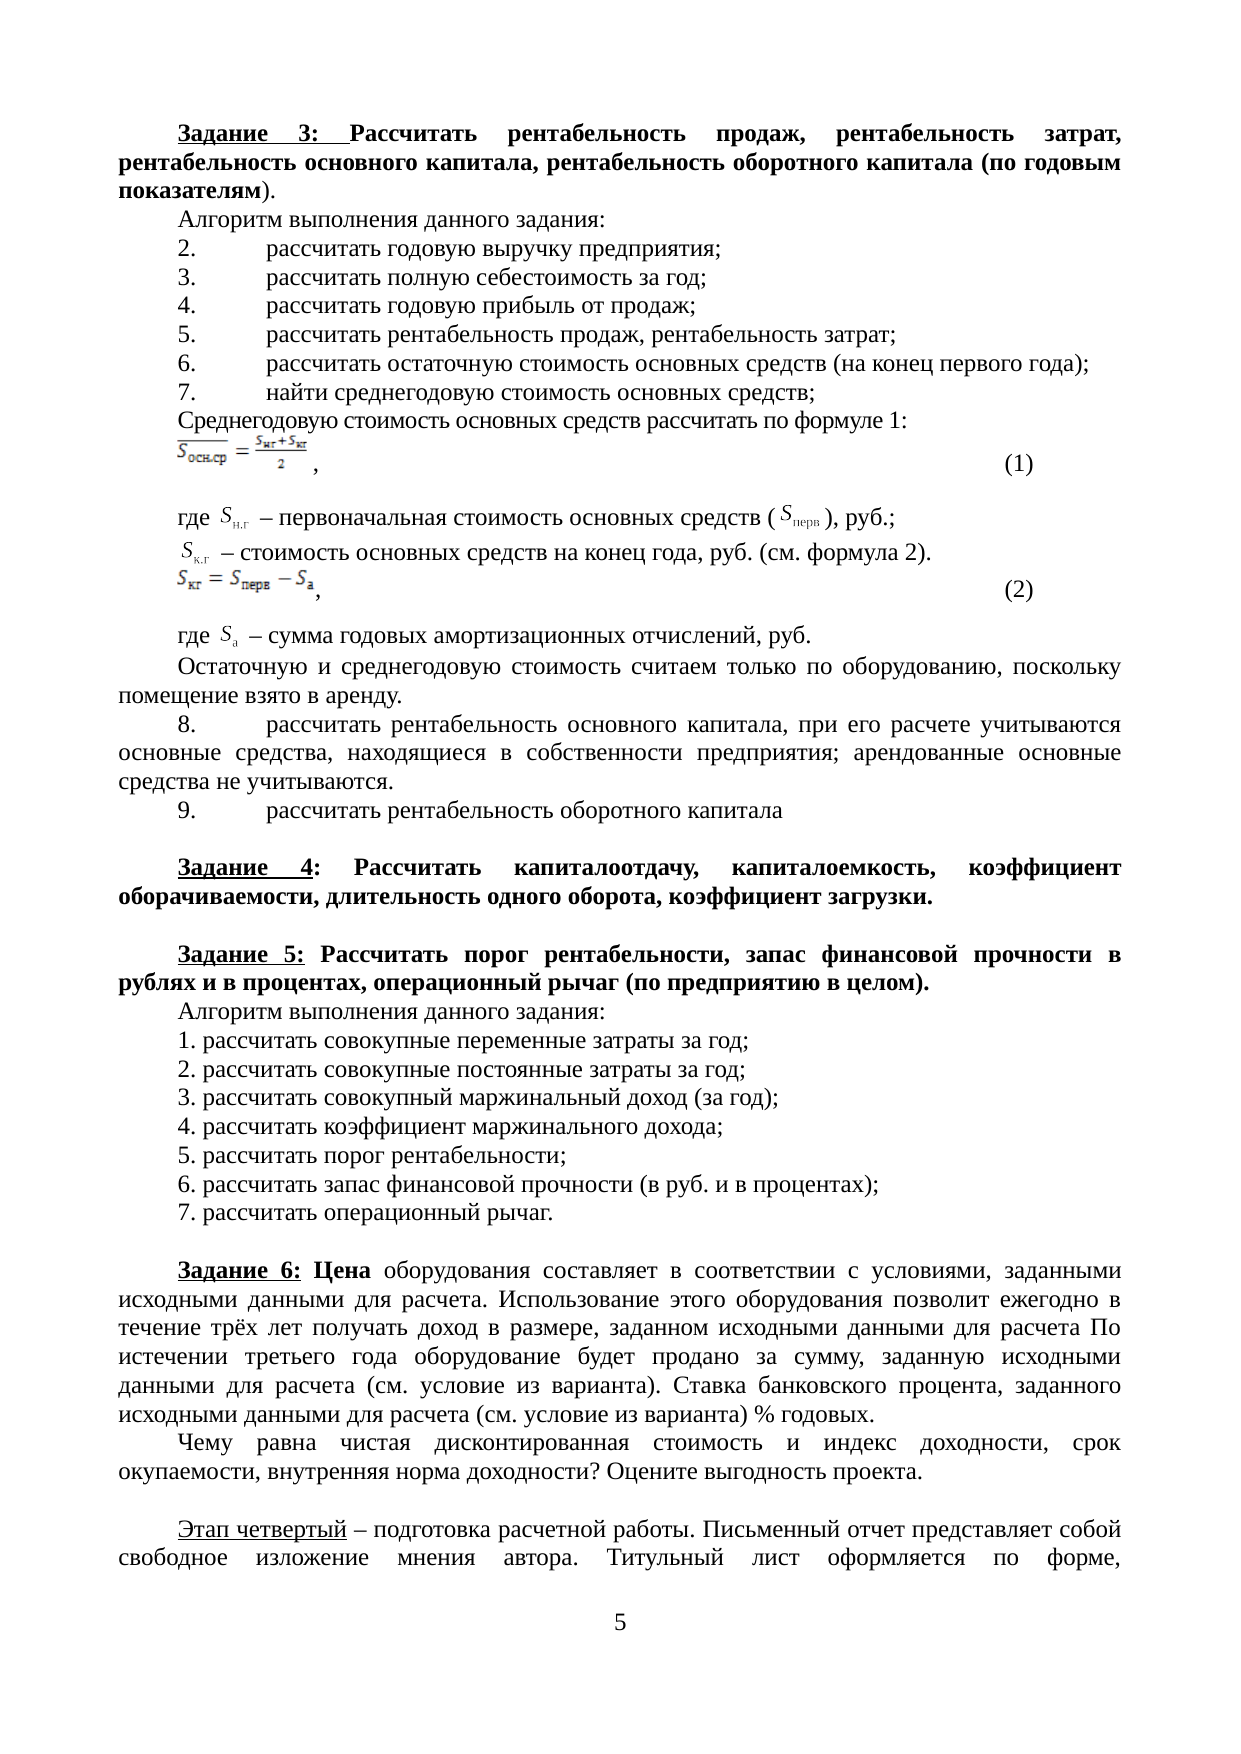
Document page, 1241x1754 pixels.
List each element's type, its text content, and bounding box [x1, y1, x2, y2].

list рассчитать годовую выручку предприятия; [118, 233, 1122, 262]
text 5. рассчитать порог рентабельности; [118, 1140, 1122, 1169]
text Чему равна чистая дисконтированная стоимость и индекс доходности, срок окупаемости, внутренняя норма доходности? Оцените выгодность проекта. [118, 1427, 1122, 1485]
text где – сумма годовых амортизационных отчислений, руб. [118, 618, 1122, 651]
picture [177, 434, 307, 472]
list рассчитать годовую прибыль от продаж; [118, 291, 1122, 319]
list рассчитать полную себестоимость за год; [118, 262, 1122, 291]
text 1. рассчитать совокупные переменные затраты за год; [118, 1025, 1122, 1054]
text Алгоритм выполнения данного задания: [118, 996, 1122, 1025]
text Задание 3: Рассчитать рентабельность продаж, рентабельность затрат, рентабельность основного капитала, рентабельность оборотного капитала (по годовым показателям). [118, 118, 1122, 204]
text Алгоритм выполнения данного задания: [118, 204, 1122, 233]
picture [177, 567, 315, 598]
list найти среднегодовую стоимость основных средств; [118, 377, 1122, 406]
text Задание 6: Цена оборудования составляет в соответствии с условиями, заданными исходными данными для расчета. Использование этого оборудования позволит ежегодно в течение трёх лет получать доход в размере, заданном исходными данными для расчета По истечении третьего года оборудование будет продано за сумму, заданную исходными данными для расчета (см. условие из варианта). Ставка банковского процента, заданного исходными данными для расчета (см. условие из варианта) % годовых. [118, 1255, 1122, 1427]
text где – первоначальная стоимость основных средств (), руб.; [118, 497, 1122, 535]
text – стоимость основных средств на конец года, руб. (см. формула 2). [118, 535, 1122, 568]
list рассчитать рентабельность основного капитала, при его расчете учитываются основные средства, находящиеся в собственности предприятия; арендованные основные средства не учитываются. [118, 709, 1122, 795]
text Этап четвертый – подготовка расчетной работы. Письменный отчет представляет собой свободное изложение мнения автора. Титульный лист оформляется по форме, [118, 1514, 1122, 1571]
text Остаточную и среднегодовую стоимость считаем только по оборудованию, поскольку помещение взято в аренду. [118, 651, 1122, 709]
text , (2) [118, 568, 1122, 618]
list рассчитать остаточную стоимость основных средств (на конец первого года); [118, 348, 1122, 377]
list рассчитать рентабельность продаж, рентабельность затрат; [118, 319, 1122, 348]
text 2. рассчитать совокупные постоянные затраты за год; [118, 1054, 1122, 1082]
list рассчитать рентабельность оборотного капитала [118, 795, 1122, 824]
text 6. рассчитать запас финансовой прочности (в руб. и в процентах); [118, 1169, 1122, 1197]
text Среднегодовую стоимость основных средств рассчитать по формуле 1: [118, 406, 1122, 434]
text , (1) [118, 434, 1122, 497]
text Задание 4: Рассчитать капиталоотдачу, капиталоемкость, коэффициент оборачиваемости, длительность одного оборота, коэффициент загрузки. [118, 852, 1122, 910]
text Задание 5: Рассчитать порог рентабельности, запас финансовой прочности в рублях и в процентах, операционный рычаг (по предприятию в целом). [118, 939, 1122, 996]
text 3. рассчитать совокупный маржинальный доход (за год); [118, 1082, 1122, 1111]
text 4. рассчитать коэффициент маржинального дохода; [118, 1111, 1122, 1140]
text 7. рассчитать операционный рычаг. [118, 1197, 1122, 1226]
